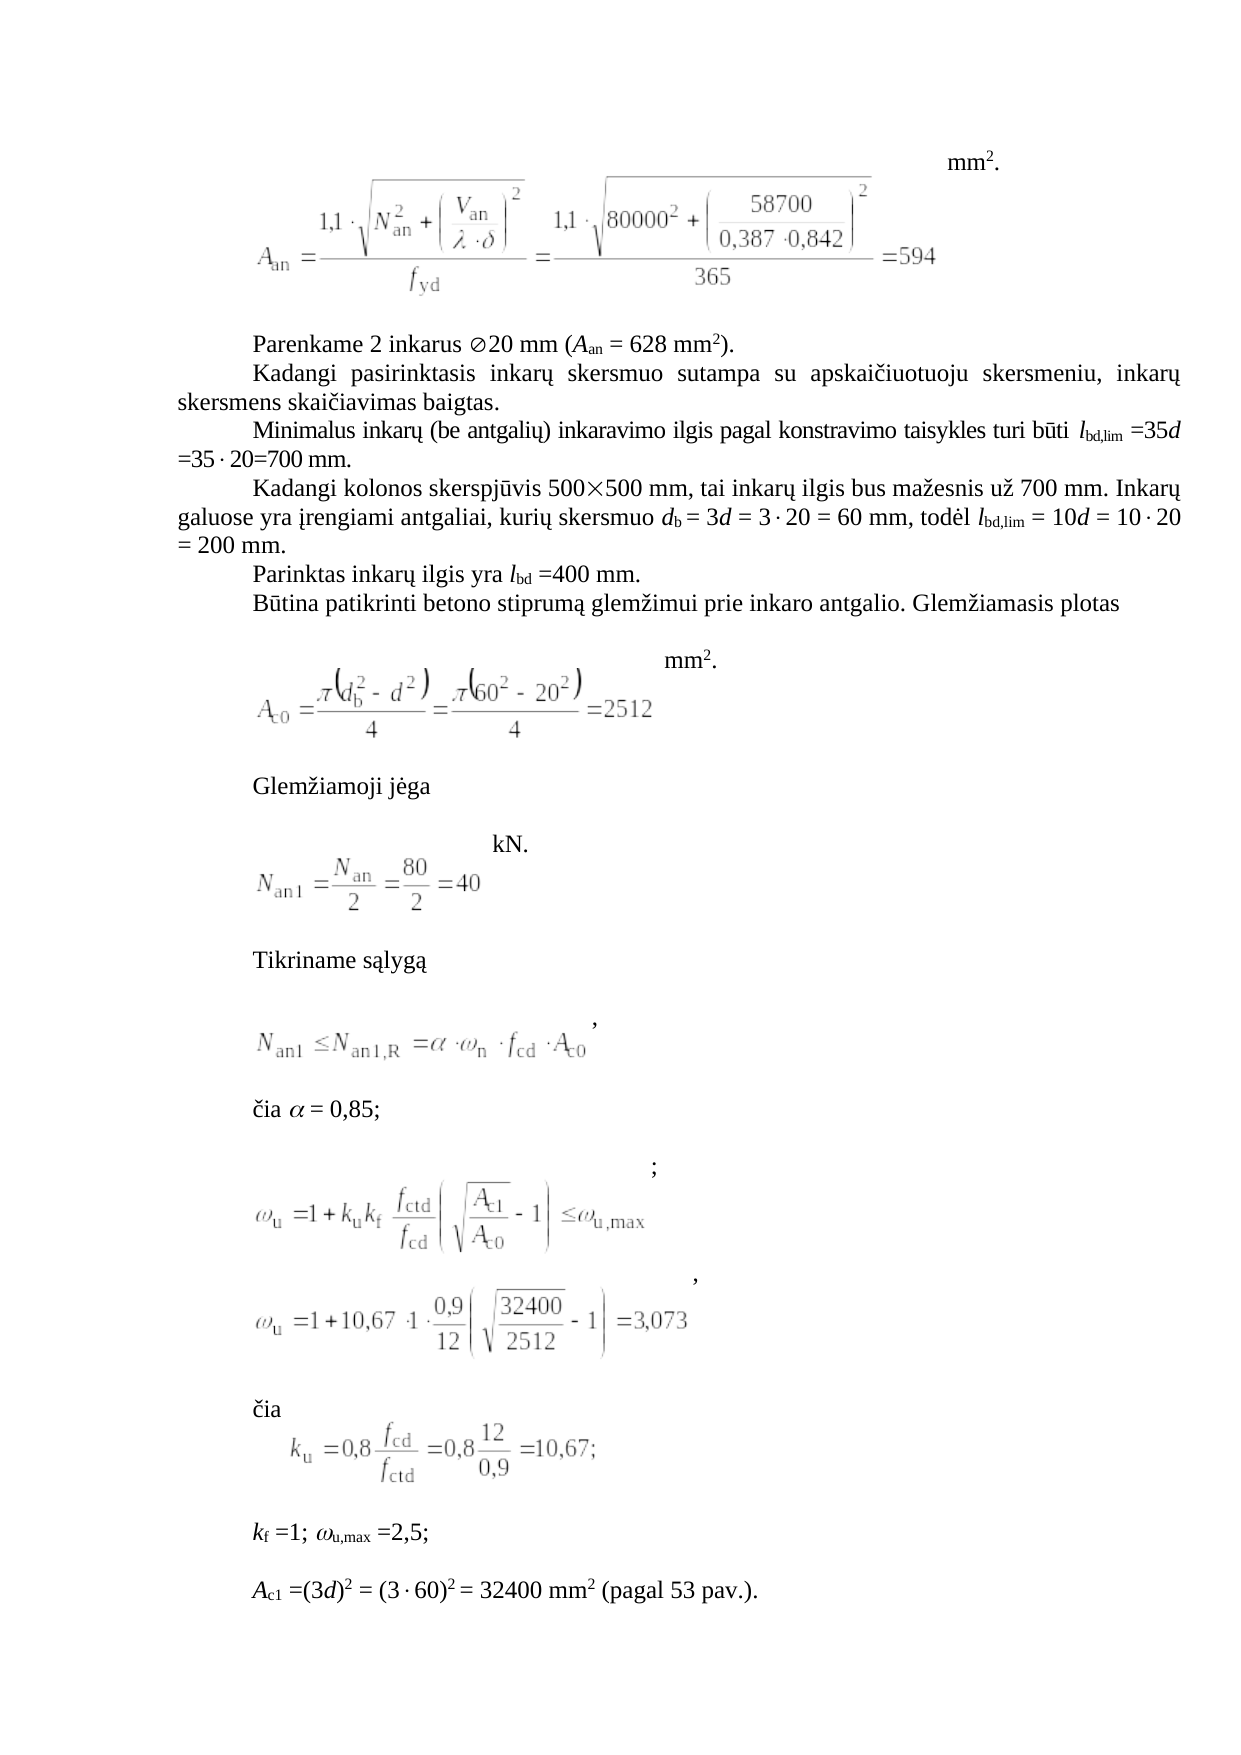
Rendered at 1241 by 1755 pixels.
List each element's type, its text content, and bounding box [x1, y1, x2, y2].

text Minimalus inkarų (be antgalių) inkaravimo ilgis pagal konstravimo taisykles turi būti lbd,lim =35d =35×20=700 mm. [177, 416, 1181, 473]
text Parinktas inkarų ilgis yra lbd =400 mm. [177, 559, 1181, 588]
text Tikriname sąlygą [177, 945, 1181, 974]
text ; [177, 1151, 1181, 1258]
text Būtina patikrinti betono stiprumą glemžimui prie inkaro antgalio. Glemžiamasis plotas [177, 588, 1181, 617]
text kN. [177, 829, 1181, 916]
text mm2. [177, 147, 1181, 301]
text mm2. [177, 646, 1181, 743]
text , [177, 1258, 1181, 1365]
text Ac1 =(3d)2 = (3×60)2 = 32400 mm2 (pagal 53 pav.). [177, 1575, 1181, 1604]
text Parenkame 2 inkarus Æ20 mm (Aan = 628 mm2). [177, 329, 1181, 358]
text Kadangi pasirinktasis inkarų skersmuo sutampa su apskaičiuotuoju skersmeniu, inkarų skersmens skaičiavimas baigtas. [177, 358, 1181, 416]
text , [177, 1002, 1181, 1065]
text Kadangi kolonos skerspjūvis 500´500 mm, tai inkarų ilgis bus mažesnis už 700 mm. Inkarų galuose yra įrengiami antgaliai, kurių skersmuo db = 3d = 3×20 = 60 mm, todėl lbd,lim = 10d = 10×20 = 200 mm. [177, 473, 1181, 559]
text kf =1; wu,max =2,5; [177, 1517, 1181, 1546]
text čia [177, 1394, 1181, 1489]
text Glemžiamoji jėga [177, 771, 1181, 800]
text čia a = 0,85; [177, 1094, 1181, 1123]
